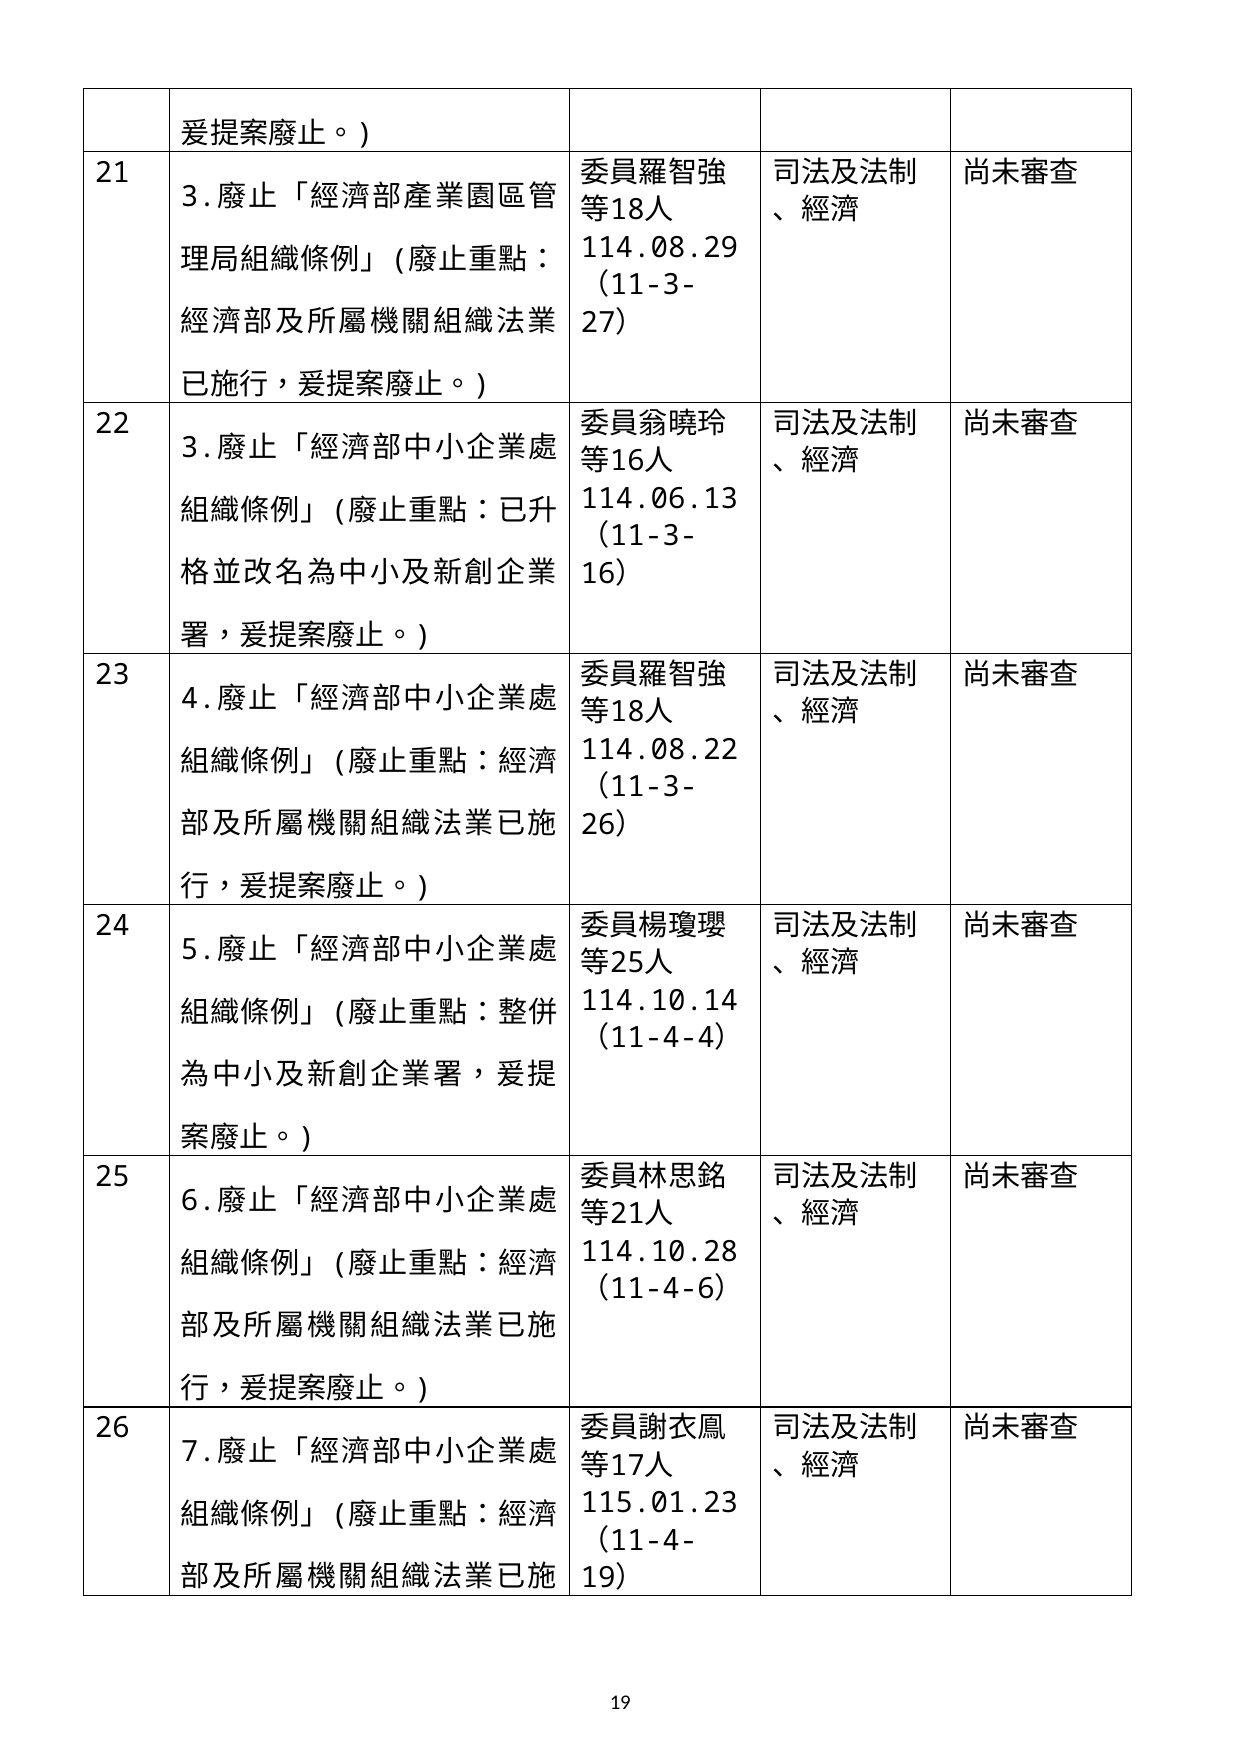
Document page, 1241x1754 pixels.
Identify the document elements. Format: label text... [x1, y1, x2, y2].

table_cell 24 [84, 905, 169, 1155]
table_cell 委員翁曉玲 等16人 114.06.13 （11-3-16） [570, 403, 760, 653]
table_cell 尚未審查 [951, 654, 1131, 904]
table_cell 尚未審查 [951, 1408, 1131, 1595]
table_cell 23 [84, 654, 169, 904]
table_cell 司法及法制、經濟 [761, 905, 950, 1155]
table_cell 司法及法制、經濟 [761, 152, 950, 402]
table_cell 尚未審查 [951, 403, 1131, 653]
table_cell 3.廢止「經濟部產業園區管理局組織條例」(廢止重點：經濟部及所屬機關組織法業已施行，爰提案廢止。) [170, 152, 569, 402]
table_cell 司法及法制、經濟 [761, 654, 950, 904]
table_cell 22 [84, 403, 169, 653]
table_cell 爰提案廢止。) [170, 89, 569, 151]
table_cell 司法及法制、經濟 [761, 1408, 950, 1595]
table_cell 5.廢止「經濟部中小企業處組織條例」(廢止重點：整併為中小及新創企業署，爰提案廢止。) [170, 905, 569, 1155]
table_cell 21 [84, 152, 169, 402]
table_cell 委員楊瓊瓔 等25人 114.10.14 （11-4-4） [570, 905, 760, 1155]
table_cell 尚未審查 [951, 152, 1131, 402]
table_cell [761, 89, 950, 151]
table_cell [951, 89, 1131, 151]
table_cell 委員羅智強 等18人 114.08.29 （11-3-27） [570, 152, 760, 402]
table_cell 尚未審查 [951, 905, 1131, 1155]
table_cell [570, 89, 760, 151]
table_cell 委員謝衣鳯 等17人 115.01.23 （11-4-19） [570, 1408, 760, 1595]
table_cell 3.廢止「經濟部中小企業處組織條例」(廢止重點：已升格並改名為中小及新創企業署，爰提案廢止。) [170, 403, 569, 653]
table_cell 25 [84, 1156, 169, 1406]
table_cell [84, 89, 169, 151]
table_cell 7.廢止「經濟部中小企業處組織條例」(廢止重點：經濟部及所屬機關組織法業已施 [170, 1408, 569, 1595]
table_cell 委員林思銘 等21人 114.10.28 （11-4-6） [570, 1156, 760, 1406]
table_cell 26 [84, 1408, 169, 1595]
table_cell 委員羅智強 等18人 114.08.22 （11-3-26） [570, 654, 760, 904]
table_cell 6.廢止「經濟部中小企業處組織條例」(廢止重點：經濟部及所屬機關組織法業已施行，爰提案廢止。) [170, 1156, 569, 1406]
table_cell 司法及法制、經濟 [761, 1156, 950, 1406]
table_cell 尚未審查 [951, 1156, 1131, 1406]
table_cell 4.廢止「經濟部中小企業處組織條例」(廢止重點：經濟部及所屬機關組織法業已施行，爰提案廢止。) [170, 654, 569, 904]
table_cell 司法及法制、經濟 [761, 403, 950, 653]
